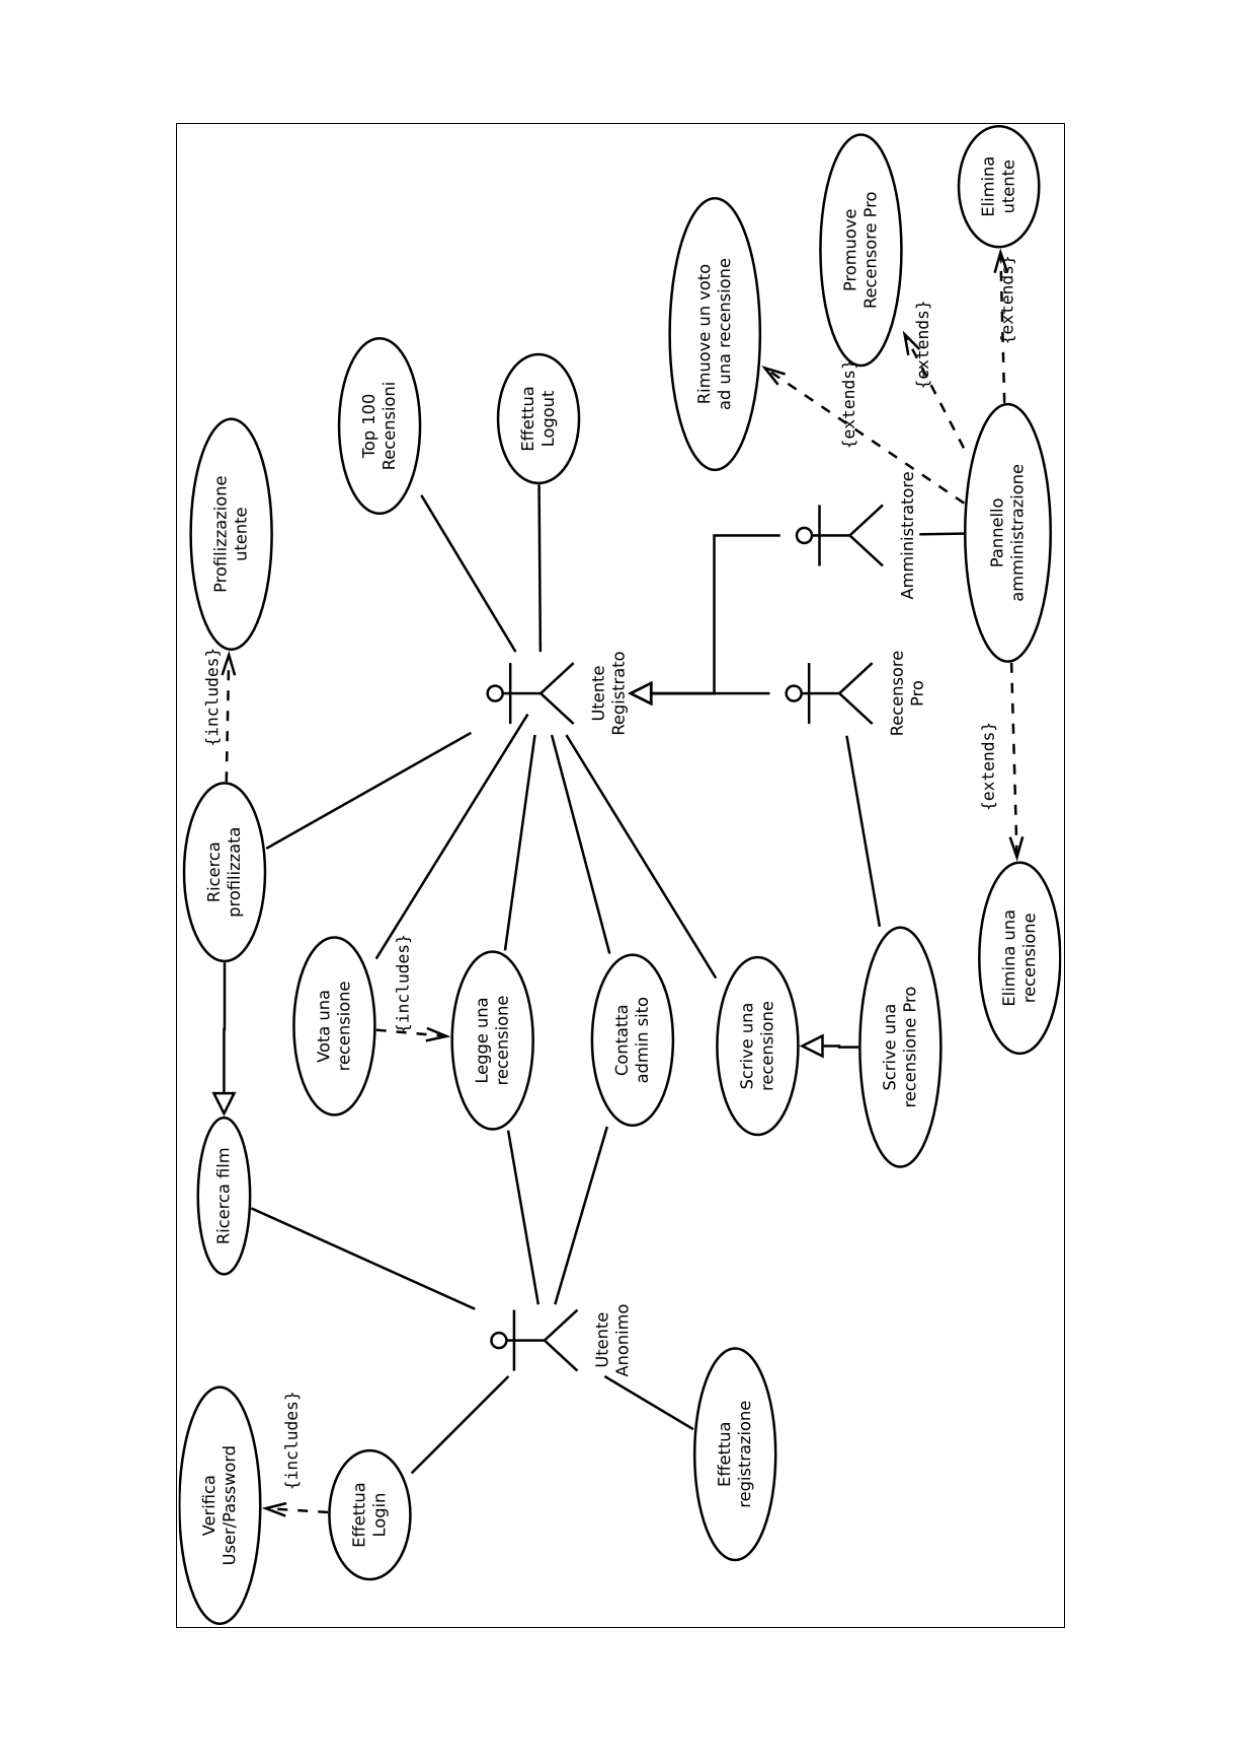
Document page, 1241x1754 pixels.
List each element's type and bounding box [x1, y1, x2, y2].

picture [178, 125, 1062, 1625]
